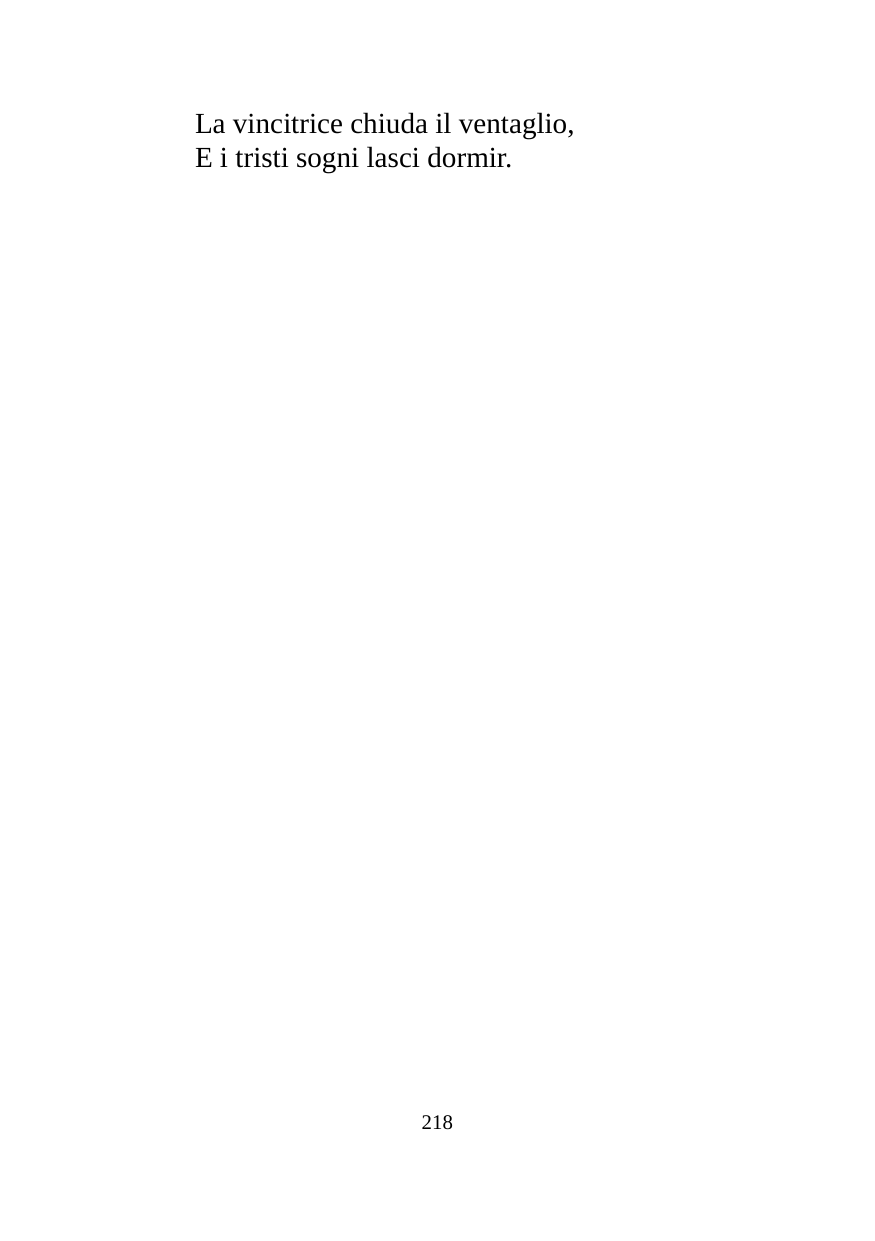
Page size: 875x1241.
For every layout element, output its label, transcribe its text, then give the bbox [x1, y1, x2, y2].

text La vincitrice chiuda il ventaglio, E i tristi sogni lasci dormir. [195, 106, 768, 173]
